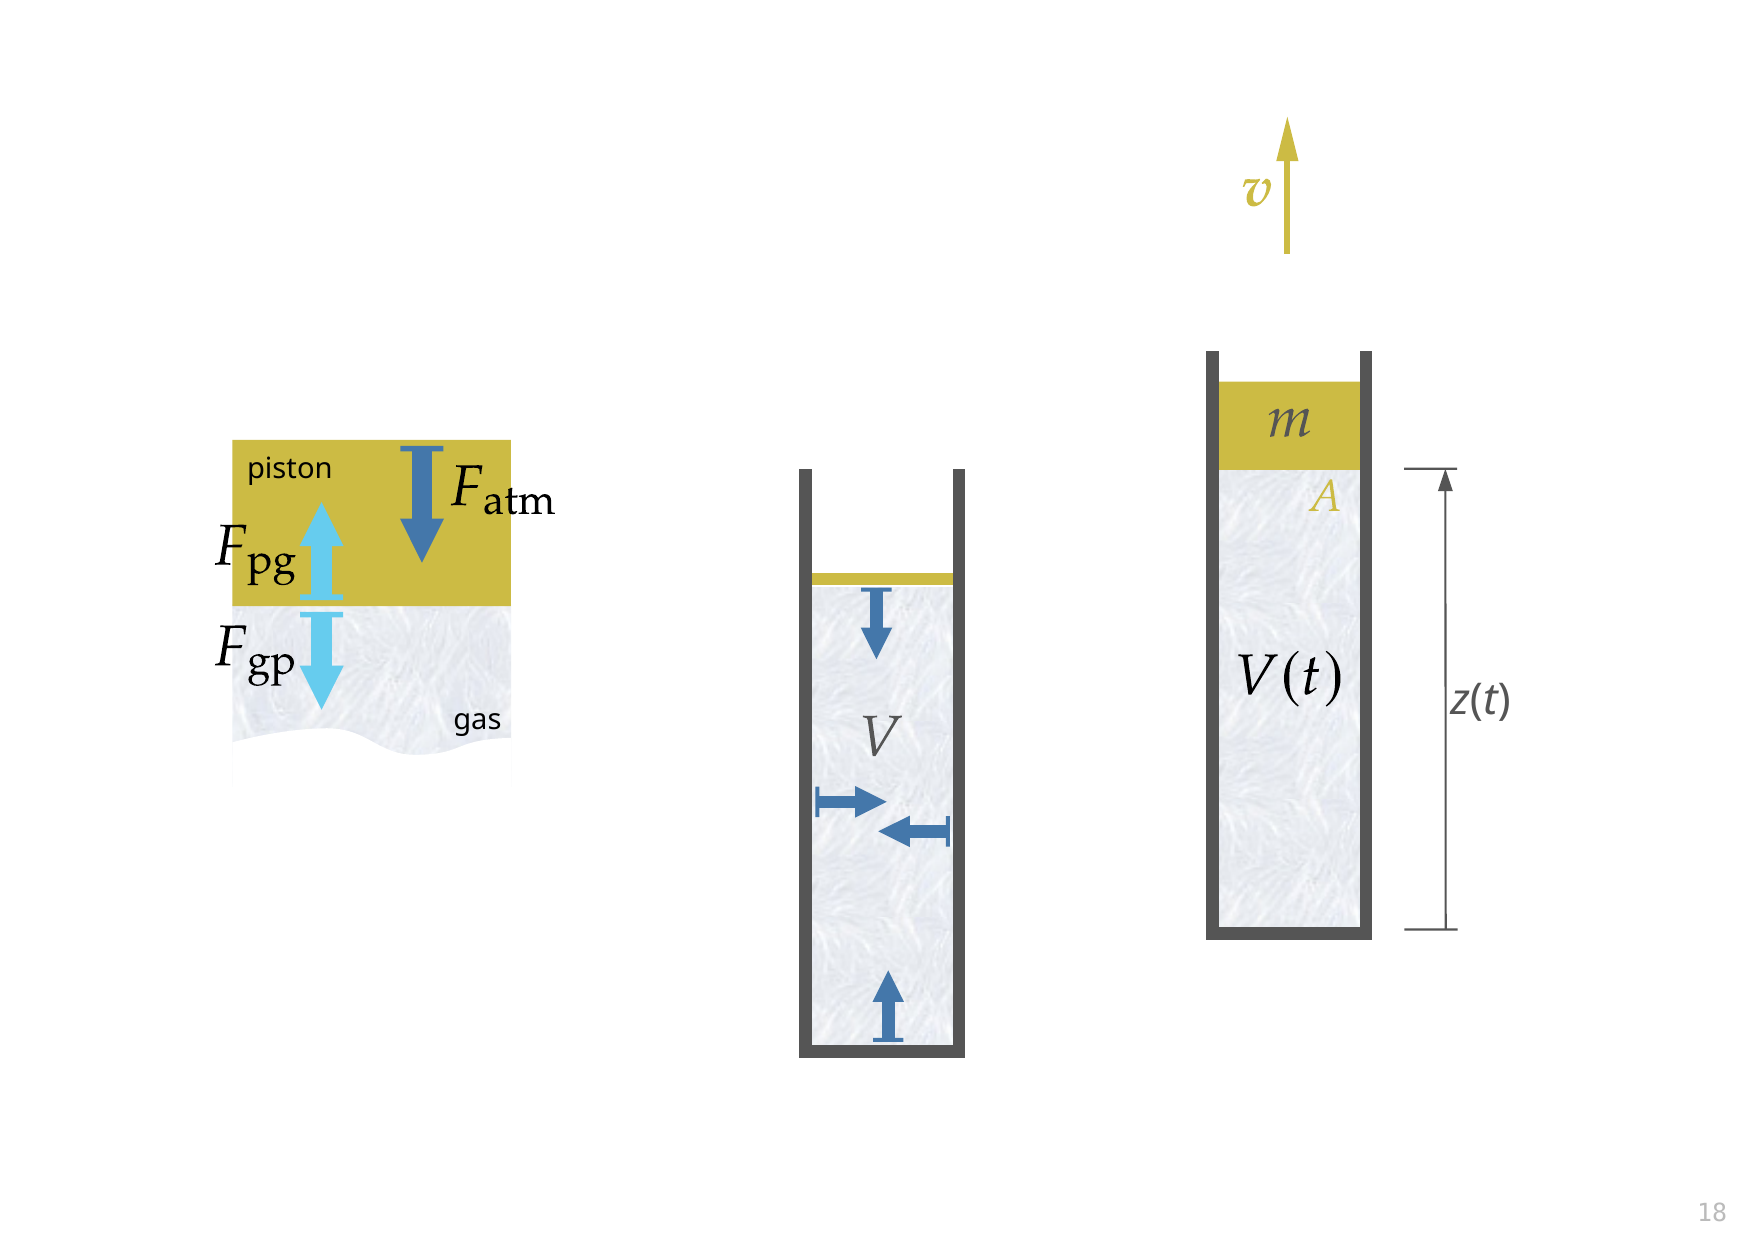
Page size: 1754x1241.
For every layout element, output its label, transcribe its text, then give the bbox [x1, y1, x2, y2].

text_box piston [232, 439, 344, 484]
text_box [1242, 178, 1272, 207]
text_box z(t) [1435, 660, 1444, 726]
text_box [214, 439, 555, 793]
text_box z(t) [1447, 660, 1529, 726]
text_box gas [438, 690, 512, 735]
text_box [812, 587, 953, 1045]
text_box [1219, 381, 1360, 927]
